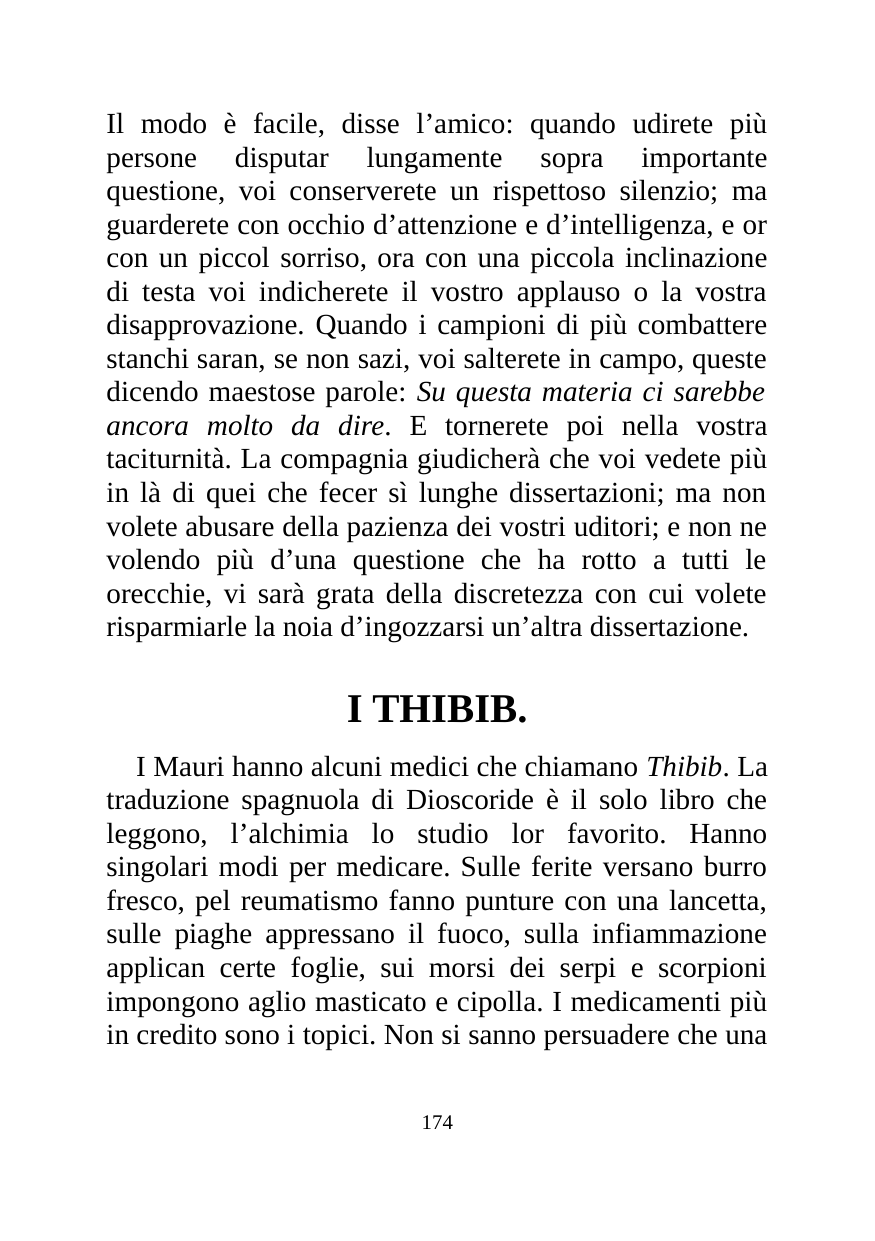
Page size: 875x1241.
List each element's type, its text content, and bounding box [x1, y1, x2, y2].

subtitle I Thibib. [106, 684, 768, 731]
text Il modo è facile, disse l’amico: quando udirete più persone disputar lungamente sopra importante questione, voi conserverete un rispettoso silenzio; ma guarderete con occhio d’attenzione e d’intelligenza, e or con un piccol sorriso, ora con una piccola inclinazione di testa voi indicherete il vostro applauso o la vostra disapprovazione. Quando i campioni di più combattere stanchi saran, se non sazi, voi salterete in campo, queste dicendo maestose parole: Su questa materia ci sarebbe ancora molto da dire. E tornerete poi nella vostra taciturnità. La compagnia giudicherà che voi vedete più in là di quei che fecer sì lunghe dissertazioni; ma non volete abusare della pazienza dei vostri uditori; e non ne volendo più d’una questione che ha rotto a tutti le orecchie, vi sarà grata della discretezza con cui volete risparmiarle la noia d’ingozzarsi un’altra dissertazione. [106, 106, 768, 643]
text I Mauri hanno alcuni medici che chiamano Thibib. La traduzione spagnuola di Dioscoride è il solo libro che leggono, l’alchimia lo studio lor favorito. Hanno singolari modi per medicare. Sulle ferite versano burro fresco, pel reumatismo fanno punture con una lancetta, sulle piaghe appressano il fuoco, sulla infiammazione applican certe foglie, sui morsi dei serpi e scorpioni impongono aglio masticato e cipolla. I medicamenti più in credito sono i topici. Non si sanno persuadere che una [106, 749, 768, 1051]
